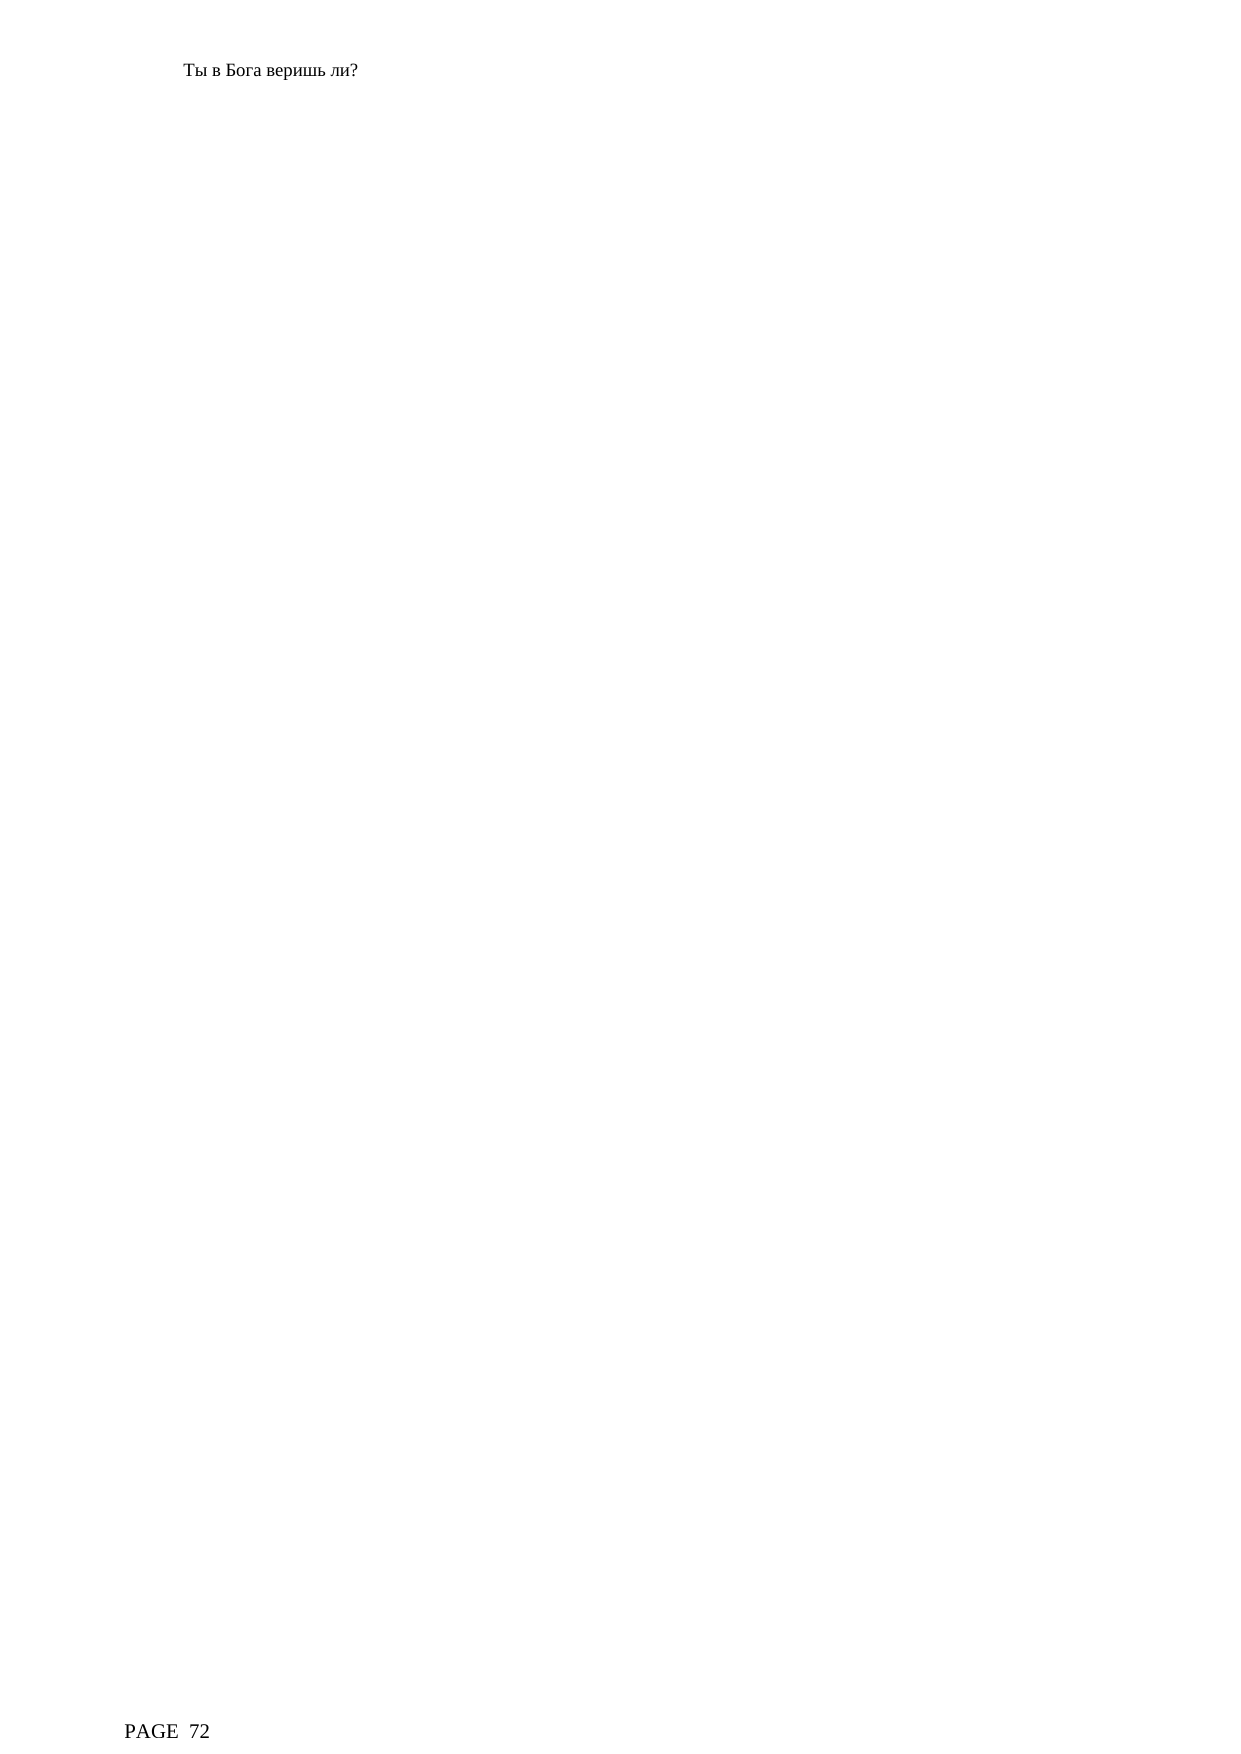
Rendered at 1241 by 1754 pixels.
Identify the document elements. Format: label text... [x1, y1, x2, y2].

text Ты в Бога веришь ли? [124, 59, 615, 81]
